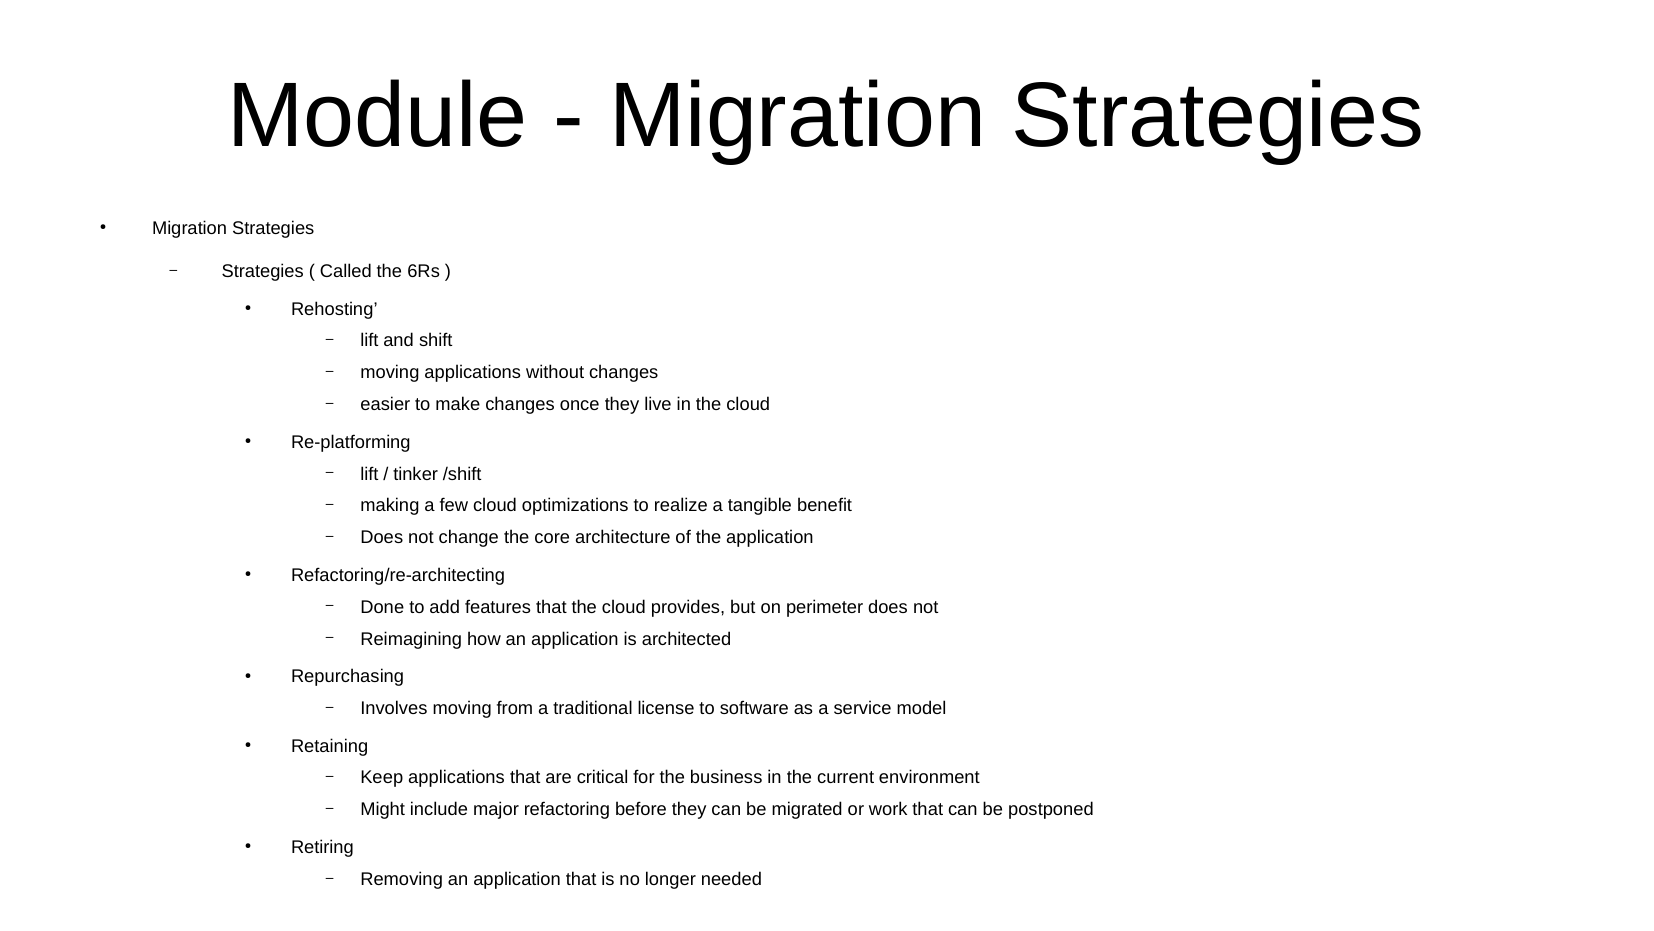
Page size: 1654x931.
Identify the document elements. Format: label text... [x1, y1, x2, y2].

list Migration Strategies Strategies ( Called the 6Rs ) Rehosting’ lift and shift moving applications without changes easier to make changes once they live in the cloud Re-platforming lift / tinker /shift making a few cloud optimizations to realize a tangible benefit Does not change the core architecture of the application Refactoring/re-architecting Done to add features that the cloud provides, but on perimeter does not Reimagining how an application is architected Repurchasing Involves moving from a traditional license to software as a service model Retaining Keep applications that are critical for the business in the current environment Might include major refactoring before they can be migrated or work that can be postponed Retiring Removing an application that is no longer needed [82, 217, 1621, 901]
title Module - Migration Strategies [82, 37, 1571, 193]
